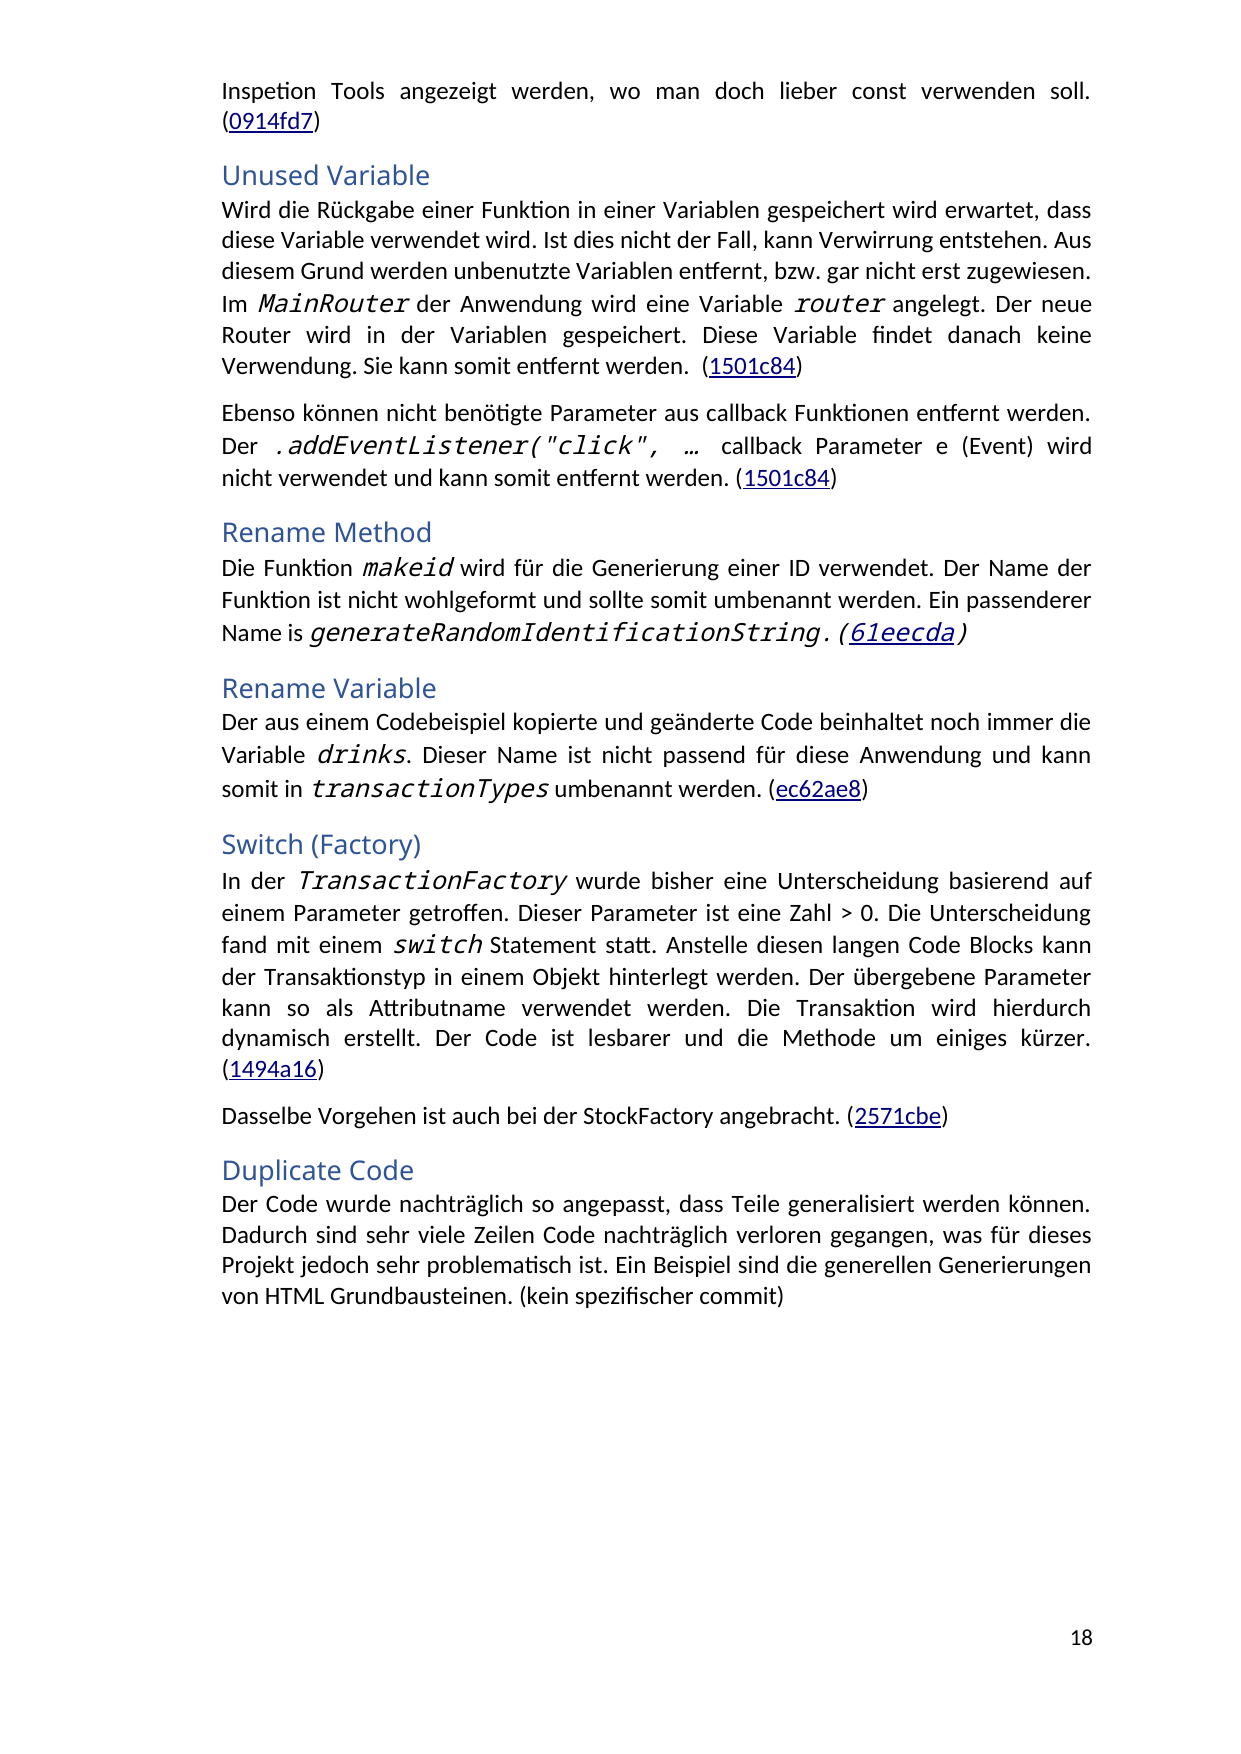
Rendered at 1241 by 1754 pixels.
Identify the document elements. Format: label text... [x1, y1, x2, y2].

text Wird die Rückgabe einer Funktion in einer Variablen gespeichert wird erwartet, dass diese Variable verwendet wird. Ist dies nicht der Fall, kann Verwirrung entstehen. Aus diesem Grund werden unbenutzte Variablen entfernt, bzw. gar nicht erst zugewiesen. Im MainRouter der Anwendung wird eine Variable router angelegt. Der neue Router wird in der Variablen gespeichert. Diese Variable findet danach keine Verwendung. Sie kann somit entfernt werden. (1501c84) [221, 194, 1093, 380]
subtitle Switch (Factory) [148, 826, 1093, 863]
text Der Code wurde nachträglich so angepasst, dass Teile generalisiert werden können. Dadurch sind sehr viele Zeilen Code nachträglich verloren gegangen, was für dieses Projekt jedoch sehr problematisch ist. Ein Beispiel sind die generellen Generierungen von HTML Grundbausteinen. (kein spezifischer commit) [221, 1188, 1093, 1310]
text In der TransactionFactory wurde bisher eine Unterscheidung basierend auf einem Parameter getroffen. Dieser Parameter ist eine Zahl > 0. Die Unterscheidung fand mit einem switch Statement statt. Anstelle diesen langen Code Blocks kann der Transaktionstyp in einem Objekt hinterlegt werden. Der übergebene Parameter kann so als Attributname verwendet werden. Die Transaktion wird hierdurch dynamisch erstellt. Der Code ist lesbarer und die Methode um einiges kürzer. (1494a16) [221, 863, 1093, 1083]
subtitle Duplicate Code [148, 1151, 1093, 1188]
text Der aus einem Codebeispiel kopierte und geänderte Code beinhaltet noch immer die Variable drinks. Dieser Name ist nicht passend für diese Anwendung und kann somit in transactionTypes umbenannt werden. (ec62ae8) [221, 706, 1093, 805]
text Dasselbe Vorgehen ist auch bei der StockFactory angebracht. (2571cbe) [221, 1100, 1093, 1131]
subtitle Rename Method [148, 513, 1093, 550]
subtitle Rename Variable [148, 669, 1093, 706]
text Ebenso können nicht benötigte Parameter aus callback Funktionen entfernt werden. Der .addEventListener("click", … callback Parameter e (Event) wird nicht verwendet und kann somit entfernt werden. (1501c84) [221, 397, 1093, 492]
subtitle Unused Variable [148, 157, 1093, 194]
text Die Funktion makeid wird für die Generierung einer ID verwendet. Der Name der Funktion ist nicht wohlgeformt und sollte somit umbenannt werden. Ein passenderer Name is generateRandomIdentificationString.(61eecda) [221, 550, 1093, 648]
text Inspetion Tools angezeigt werden, wo man doch lieber const verwenden soll. (0914fd7) [221, 75, 1093, 136]
